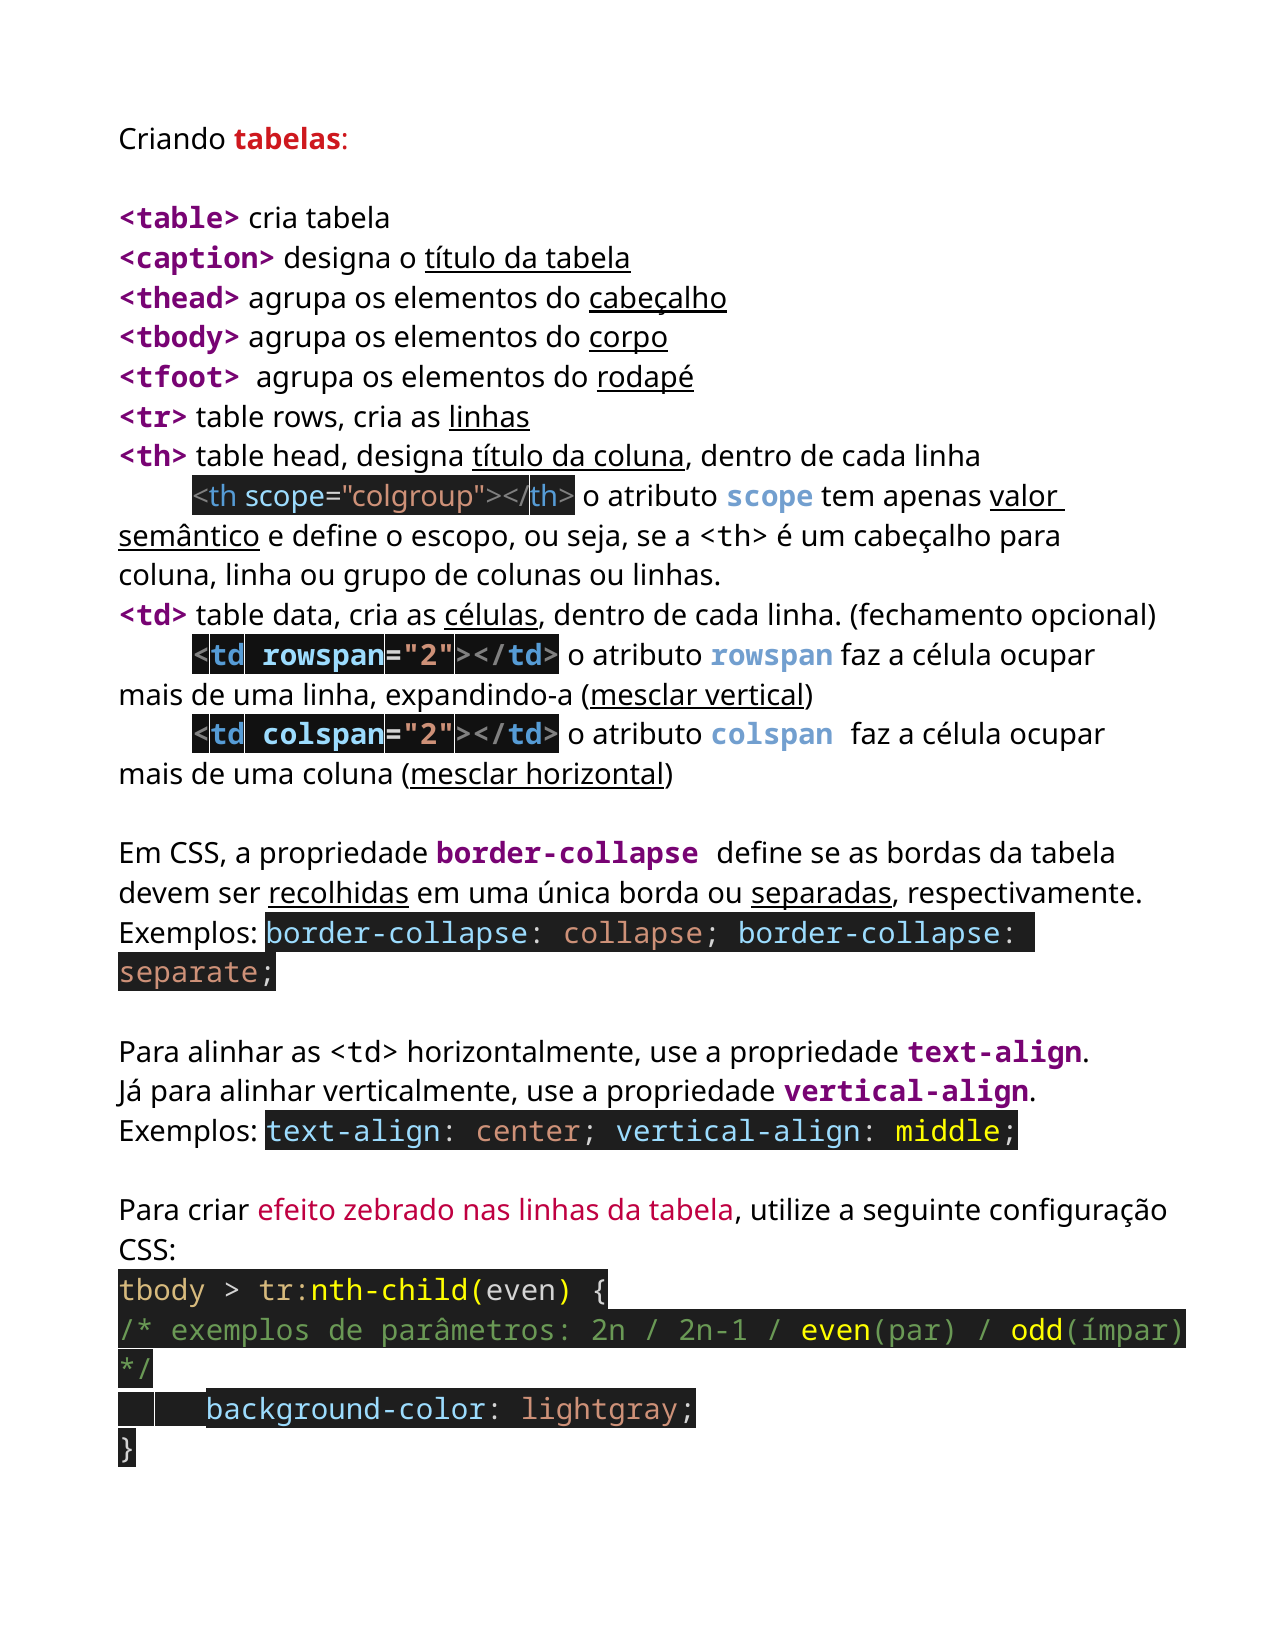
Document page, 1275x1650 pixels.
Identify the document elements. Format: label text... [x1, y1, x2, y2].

text <table> cria tabela <caption> designa o título da tabela <thead> agrupa os elementos do cabeçalho <tbody> agrupa os elementos do corpo <tfoot> agrupa os elementos do rodapé [118, 158, 1157, 396]
text Para alinhar as <td> horizontalmente, use a propriedade text-align. [118, 1031, 1157, 1071]
text Já para alinhar verticalmente, use a propriedade vertical-align. Exemplos: text-align: center; vertical-align: middle; [118, 1071, 1157, 1150]
text Em CSS, a propriedade border-collapse define se as bordas da tabela devem ser recolhidas em uma única borda ou separadas, respectivamente. Exemplos: border-collapse: collapse; border-collapse: separate; [118, 832, 1157, 991]
text background-color: lightgray; [118, 1388, 1157, 1428]
text Criando tabelas: [118, 118, 1157, 158]
text <th scope="colgroup"></th> o atributo scope tem apenas valor semântico e define o escopo, ou seja, se a <th> é um cabeçalho para coluna, linha ou grupo de colunas ou linhas. <td> table data, cria as células, dentro de cada linha. (fechamento opcional) <td rowspan="2"></td> o atributo rowspan faz a célula ocupar mais de uma linha, expandindo-a (mesclar vertical) <td colspan="2"></td> o atributo colspan faz a célula ocupar mais de uma coluna (mesclar horizontal) [118, 475, 1157, 793]
text <tr> table rows, cria as linhas <th> table head, designa título da coluna, dentro de cada linha [118, 396, 1157, 475]
text Para criar efeito zebrado nas linhas da tabela, utilize a seguinte configuração CSS: [118, 1190, 1192, 1269]
text tbody > tr:nth-child(even) { [118, 1269, 1192, 1309]
text /* exemplos de parâmetros: 2n / 2n-1 / even(par) / odd(ímpar) */ [118, 1309, 1192, 1388]
text } [118, 1428, 1157, 1467]
